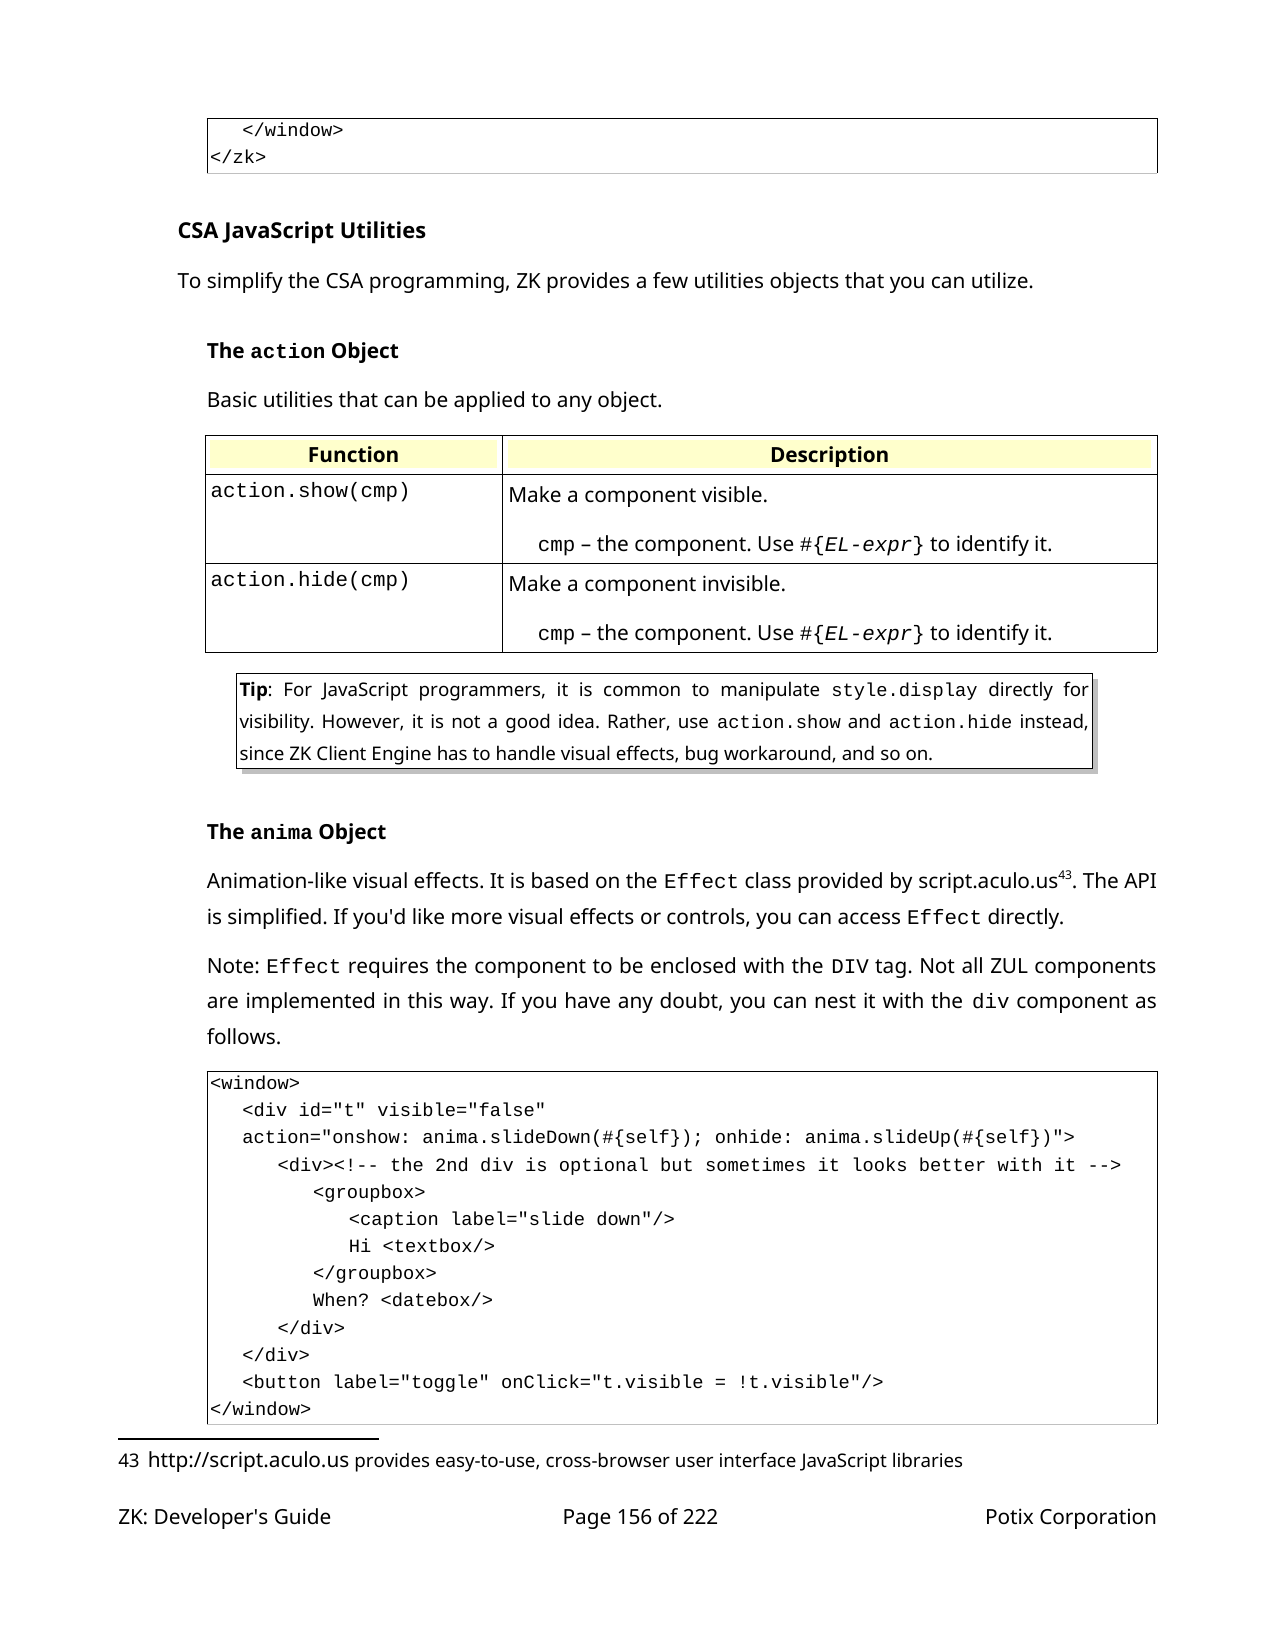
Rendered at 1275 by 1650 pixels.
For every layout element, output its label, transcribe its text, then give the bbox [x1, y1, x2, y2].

text To simplify the CSA programming, ZK provides a few utilities objects that you can utilize. [177, 266, 1157, 294]
text Note: Effect requires the component to be enclosed with the DIV tag. Not all ZUL components are implemented in this way. If you have any doubt, you can nest it with the div component as follows. [207, 951, 1157, 1050]
text </groupbox> [208, 1261, 1157, 1285]
text Basic utilities that can be applied to any object. [207, 386, 1157, 414]
table_cell Make a component visible. cmp – the component. Use #{EL-expr} to identify it. [503, 475, 1157, 563]
text </zk> [208, 145, 1157, 173]
table_header Description [503, 436, 1157, 474]
subtitle The action Object [207, 336, 1157, 365]
text <div><!-- the 2nd div is optional but sometimes it looks better with it --> [208, 1152, 1157, 1177]
subtitle The anima Object [207, 817, 1157, 846]
text </window> [208, 1397, 1157, 1424]
text <div id="t" visible="false" [208, 1098, 1157, 1122]
text Animation-like visual effects. It is based on the Effect class provided by script.aculo.us. The API is simplified. If you'd like more visual effects or controls, you can access Effect directly. [207, 866, 1157, 930]
text action="onshow: anima.slideDown(#{self}); onhide: anima.slideUp(#{self})"> [208, 1125, 1157, 1149]
subtitle CSA JavaScript Utilities [177, 215, 1157, 245]
text <caption label="slide down"/> [208, 1207, 1157, 1231]
text <window> [208, 1072, 1157, 1095]
text </div> [208, 1316, 1157, 1340]
text </div> [208, 1343, 1157, 1367]
table_header Function [206, 436, 502, 474]
table_cell Make a component invisible. cmp – the component. Use #{EL-expr} to identify it. [503, 564, 1157, 652]
table_cell action.show(cmp) [206, 475, 502, 563]
text Tip: For JavaScript programmers, it is common to manipulate style.display directly for visibility. However, it is not a good idea. Rather, use action.show and action.hide instead, since ZK Client Engine has to handle visual effects, bug workaround, and so on. [237, 674, 1092, 768]
text http://script.aculo.us provides easy-to-use, cross-browser user interface JavaScript libraries [118, 1445, 1157, 1473]
text <groupbox> [208, 1179, 1157, 1204]
table_cell action.hide(cmp) [206, 564, 502, 652]
text <button label="toggle" onClick="t.visible = !t.visible"/> [208, 1370, 1157, 1394]
text Hi <textbox/> [208, 1234, 1157, 1258]
text </window> [208, 119, 1157, 142]
text When? <datebox/> [208, 1288, 1157, 1313]
